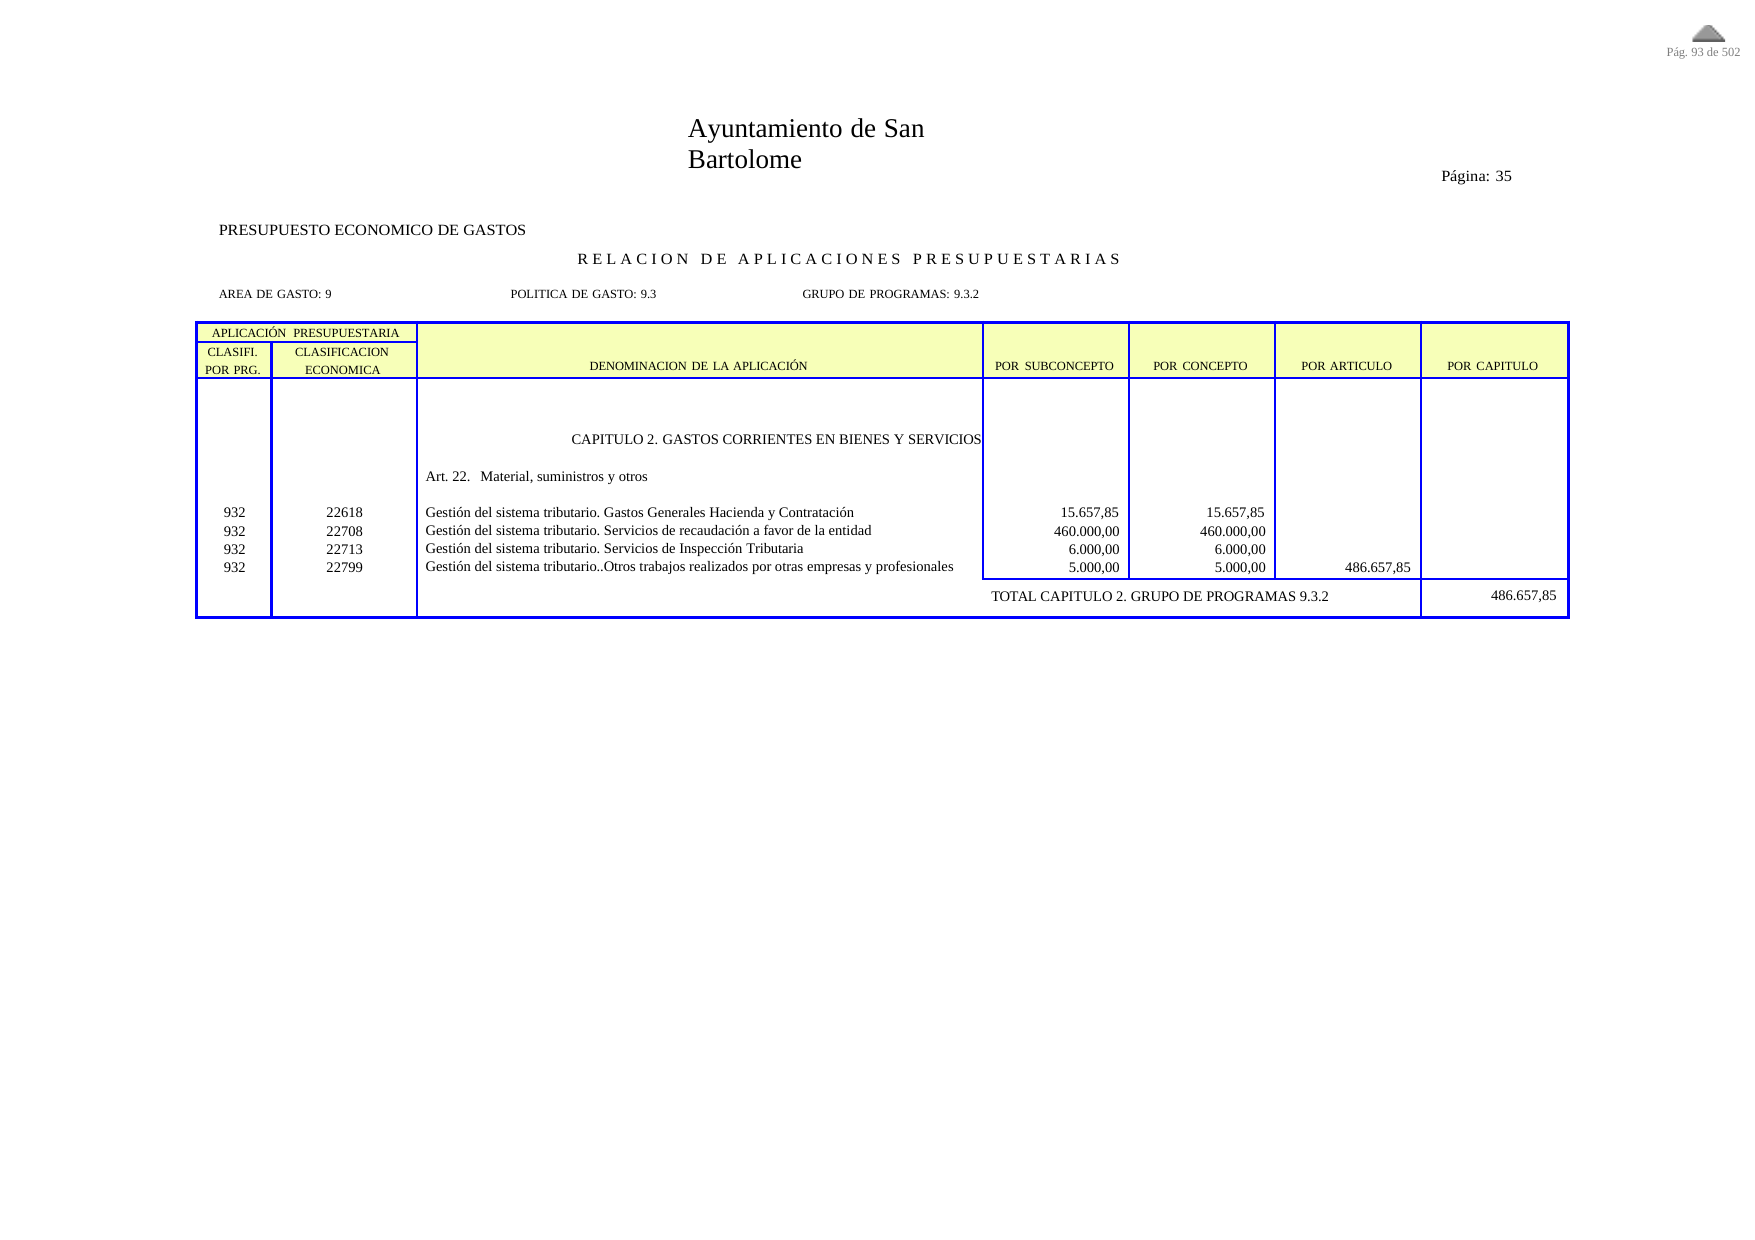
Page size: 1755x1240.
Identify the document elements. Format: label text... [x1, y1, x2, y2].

text PRESUPUESTO ECONOMICO DE GASTOS [218, 221, 528, 239]
table_cell 22618 22708 22713 22799 [273, 379, 416, 616]
table_header POR SUBCONCEPTO [984, 324, 1128, 377]
table_header DENOMINACION DE LA APLICACIÓN [418, 324, 982, 377]
table_cell 932 932 932 932 [198, 379, 270, 616]
table_cell [1422, 379, 1567, 578]
subtitle Ayuntamiento de San Bartolome [688, 112, 1045, 174]
table_cell CLASIFI. POR PRG. [198, 343, 270, 377]
table_cell 15.657,85 460.000,00 6.000,00 5.000,00 [984, 379, 1128, 578]
text AREA DE GASTO: 9 POLITICA DE GASTO: 9.3 GRUPO DE PROGRAMAS: 9.3.2 [218, 286, 1752, 301]
table_cell TOTAL CAPITULO 2. GRUPO DE PROGRAMAS 9.3.2 [418, 578, 1420, 616]
table_header APLICACIÓN PRESUPUESTARIA [198, 324, 416, 341]
table_header POR CONCEPTO [1130, 324, 1274, 377]
text R E L A C I O N D E A P L I C A C I O N E S P R E S U P U E S T A R I A S [577, 250, 1752, 268]
table_cell CLASIFICACION ECONOMICA [273, 343, 416, 377]
table_header POR CAPITULO [1422, 324, 1567, 377]
table_cell CAPITULO 2. GASTOS CORRIENTES EN BIENES Y SERVICIOS Art. 22. Material, suministros y otros Gestión del sistema tributario. Gastos Generales Hacienda y Contratación Gestión del sistema tributario. Servicios de recaudación a favor de la entidad Gestión del sistema tributario. Servicios de Inspección Tributaria Gestión del sistema tributario..Otros trabajos realizados por otras empresas y profesionales [418, 379, 982, 578]
picture [1691, 25, 1726, 42]
table_cell 486.657,85 [1422, 580, 1567, 616]
table_cell 15.657,85 460.000,00 6.000,00 5.000,00 [1130, 379, 1274, 578]
table_header POR ARTICULO [1276, 324, 1420, 377]
table_cell 486.657,85 [1276, 379, 1420, 578]
text Página: 35 [1439, 166, 1514, 184]
